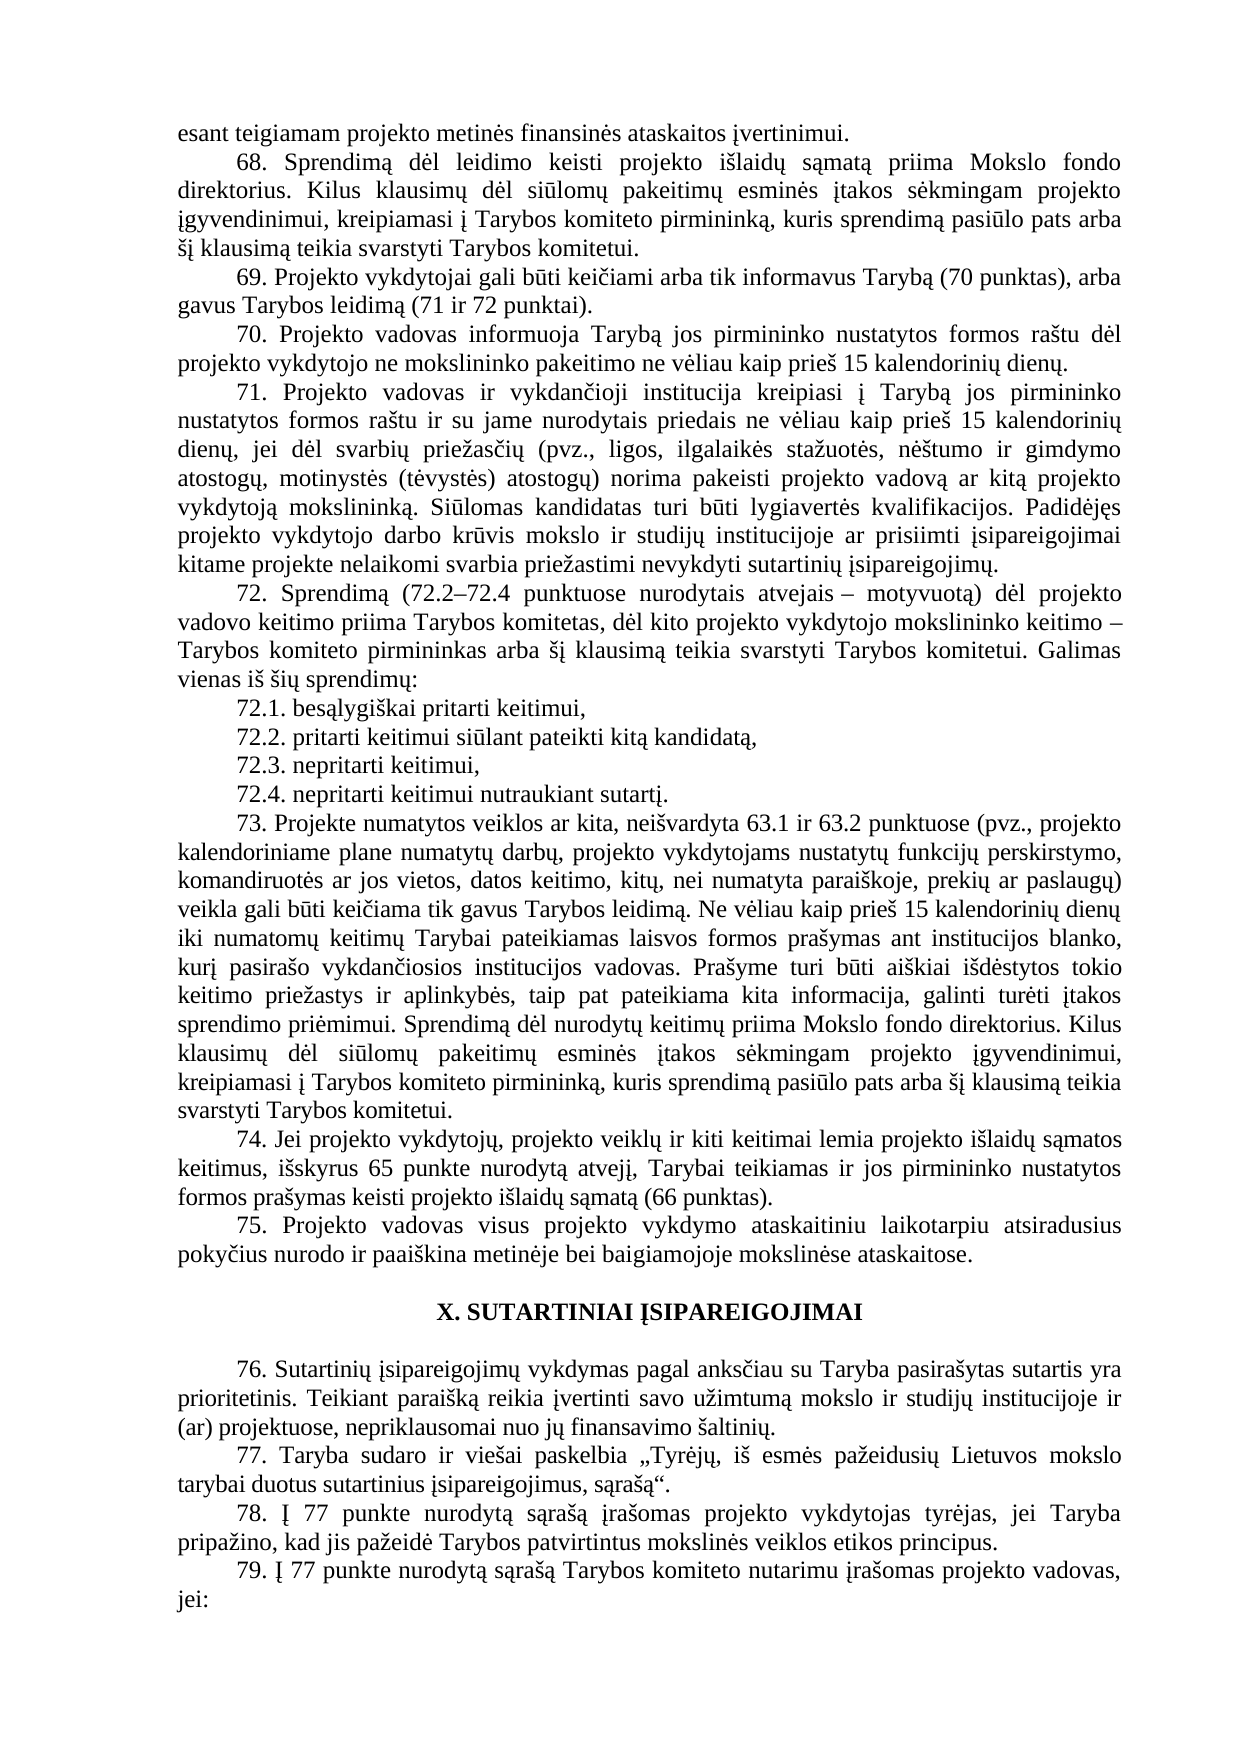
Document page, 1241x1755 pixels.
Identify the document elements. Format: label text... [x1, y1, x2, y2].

text 72. Sprendimą (72.2–72.4 punktuose nurodytais atvejais – motyvuotą) dėl projekto vadovo keitimo priima Tarybos komitetas, dėl kito projekto vykdytojo mokslininko keitimo – Tarybos komiteto pirmininkas arba šį klausimą teikia svarstyti Tarybos komitetui. Galimas vienas iš šių sprendimų: [177, 578, 1122, 693]
text 72.3. nepritarti keitimui, [177, 751, 1122, 779]
text 77. Taryba sudaro ir viešai paskelbia „Tyrėjų, iš esmės pažeidusių Lietuvos mokslo tarybai duotus sutartinius įsipareigojimus, sąrašą“. [177, 1441, 1122, 1498]
text 71. Projekto vadovas ir vykdančioji institucija kreipiasi į Tarybą jos pirmininko nustatytos formos raštu ir su jame nurodytais priedais ne vėliau kaip prieš 15 kalendorinių dienų, jei dėl svarbių priežasčių (pvz., ligos, ilgalaikės stažuotės, nėštumo ir gimdymo atostogų, motinystės (tėvystės) atostogų) norima pakeisti projekto vadovą ar kitą projekto vykdytoją mokslininką. Siūlomas kandidatas turi būti lygiavertės kvalifikacijos. Padidėjęs projekto vykdytojo darbo krūvis mokslo ir studijų institucijoje ar prisiimti įsipareigojimai kitame projekte nelaikomi svarbia priežastimi nevykdyti sutartinių įsipareigojimų. [177, 377, 1122, 578]
text esant teigiamam projekto metinės finansinės ataskaitos įvertinimui. [177, 118, 1122, 147]
text X. SUTARTINIAI ĮSIPAREIGOJIMAI [177, 1297, 1122, 1326]
text 73. Projekte numatytos veiklos ar kita, neišvardyta 63.1 ir 63.2 punktuose (pvz., projekto kalendoriniame plane numatytų darbų, projekto vykdytojams nustatytų funkcijų perskirstymo, komandiruotės ar jos vietos, datos keitimo, kitų, nei numatyta paraiškoje, prekių ar paslaugų) veikla gali būti keičiama tik gavus Tarybos leidimą. Ne vėliau kaip prieš 15 kalendorinių dienų iki numatomų keitimų Tarybai pateikiamas laisvos formos prašymas ant institucijos blanko, kurį pasirašo vykdančiosios institucijos vadovas. Prašyme turi būti aiškiai išdėstytos tokio keitimo priežastys ir aplinkybės, taip pat pateikiama kita informacija, galinti turėti įtakos sprendimo priėmimui. Sprendimą dėl nurodytų keitimų priima Mokslo fondo direktorius. Kilus klausimų dėl siūlomų pakeitimų esminės įtakos sėkmingam projekto įgyvendinimui, kreipiamasi į Tarybos komiteto pirmininką, kuris sprendimą pasiūlo pats arba šį klausimą teikia svarstyti Tarybos komitetui. [177, 808, 1122, 1124]
text 69. Projekto vykdytojai gali būti keičiami arba tik informavus Tarybą (70 punktas), arba gavus Tarybos leidimą (71 ir 72 punktai). [177, 262, 1122, 319]
text 68. Sprendimą dėl leidimo keisti projekto išlaidų sąmatą priima Mokslo fondo direktorius. Kilus klausimų dėl siūlomų pakeitimų esminės įtakos sėkmingam projekto įgyvendinimui, kreipiamasi į Tarybos komiteto pirmininką, kuris sprendimą pasiūlo pats arba šį klausimą teikia svarstyti Tarybos komitetui. [177, 147, 1122, 262]
text 72.1. besąlygiškai pritarti keitimui, [177, 693, 1122, 722]
text 79. Į 77 punkte nurodytą sąrašą Tarybos komiteto nutarimu įrašomas projekto vadovas, jei: [177, 1556, 1122, 1613]
text 78. Į 77 punkte nurodytą sąrašą įrašomas projekto vykdytojas tyrėjas, jei Taryba pripažino, kad jis pažeidė Tarybos patvirtintus mokslinės veiklos etikos principus. [177, 1498, 1122, 1556]
text 76. Sutartinių įsipareigojimų vykdymas pagal anksčiau su Taryba pasirašytas sutartis yra prioritetinis. Teikiant paraišką reikia įvertinti savo užimtumą mokslo ir studijų institucijoje ir (ar) projektuose, nepriklausomai nuo jų finansavimo šaltinių. [177, 1354, 1122, 1441]
text 74. Jei projekto vykdytojų, projekto veiklų ir kiti keitimai lemia projekto išlaidų sąmatos keitimus, išskyrus 65 punkte nurodytą atvejį, Tarybai teikiamas ir jos pirmininko nustatytos formos prašymas keisti projekto išlaidų sąmatą (66 punktas). [177, 1124, 1122, 1211]
text 72.2. pritarti keitimui siūlant pateikti kitą kandidatą, [177, 722, 1122, 751]
text 70. Projekto vadovas informuoja Tarybą jos pirmininko nustatytos formos raštu dėl projekto vykdytojo ne mokslininko pakeitimo ne vėliau kaip prieš 15 kalendorinių dienų. [177, 319, 1122, 377]
text 72.4. nepritarti keitimui nutraukiant sutartį. [177, 779, 1122, 808]
text 75. Projekto vadovas visus projekto vykdymo ataskaitiniu laikotarpiu atsiradusius pokyčius nurodo ir paaiškina metinėje bei baigiamojoje mokslinėse ataskaitose. [177, 1211, 1122, 1268]
